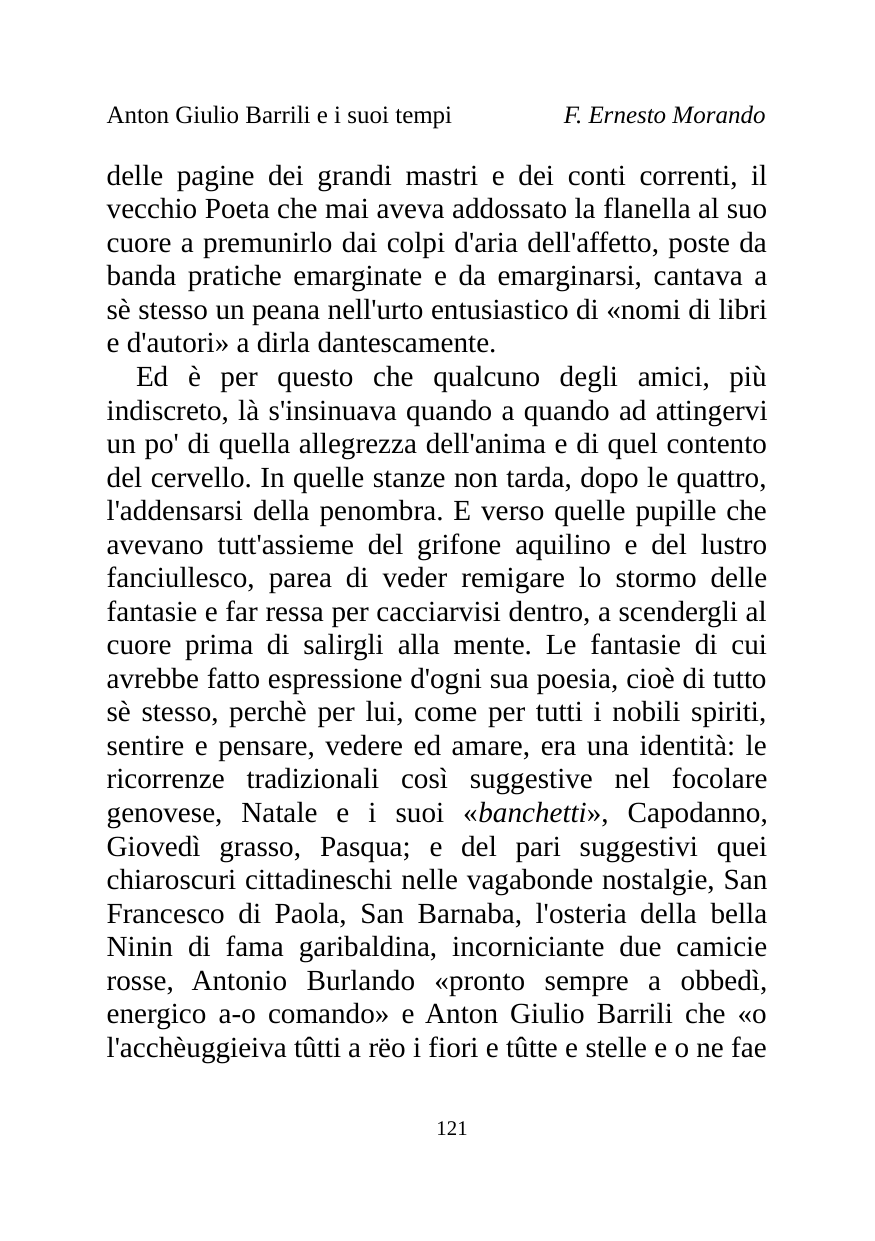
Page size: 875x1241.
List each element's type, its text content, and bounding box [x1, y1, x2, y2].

text delle pagine dei grandi mastri e dei conti correnti, il vecchio Poeta che mai aveva addossato la flanella al suo cuore a premunirlo dai colpi d'aria dell'affetto, poste da banda pratiche emarginate e da emarginarsi, cantava a sè stesso un peana nell'urto entusiastico di «nomi di libri e d'autori» a dirla dantescamente. [106, 158, 768, 359]
text Ed è per questo che qualcuno degli amici, più indiscreto, là s'insinuava quando a quando ad attingervi un po' di quella allegrezza dell'anima e di quel contento del cervello. In quelle stanze non tarda, dopo le quattro, l'addensarsi della penombra. E verso quelle pupille che avevano tutt'assieme del grifone aquilino e del lustro fanciullesco, parea di veder remigare lo stormo delle fantasie e far ressa per cacciarvisi dentro, a scendergli al cuore prima di salirgli alla mente. Le fantasie di cui avrebbe fatto espressione d'ogni sua poesia, cioè di tutto sè stesso, perchè per lui, come per tutti i nobili spiriti, sentire e pensare, vedere ed amare, era una identità: le ricorrenze tradizionali così suggestive nel focolare genovese, Natale e i suoi «banchetti», Capodanno, Giovedì grasso, Pasqua; e del pari suggestivi quei chiaroscuri cittadineschi nelle vagabonde nostalgie, San Francesco di Paola, San Barnaba, l'osteria della bella Ninin di fama garibaldina, incorniciante due camicie rosse, Antonio Burlando «pronto sempre a obbedì, energico a-o comando» e Anton Giulio Barrili che «o l'acchèuggieiva tûtti a rëo i fiori e tûtte e stelle e o ne fae [106, 359, 768, 1063]
